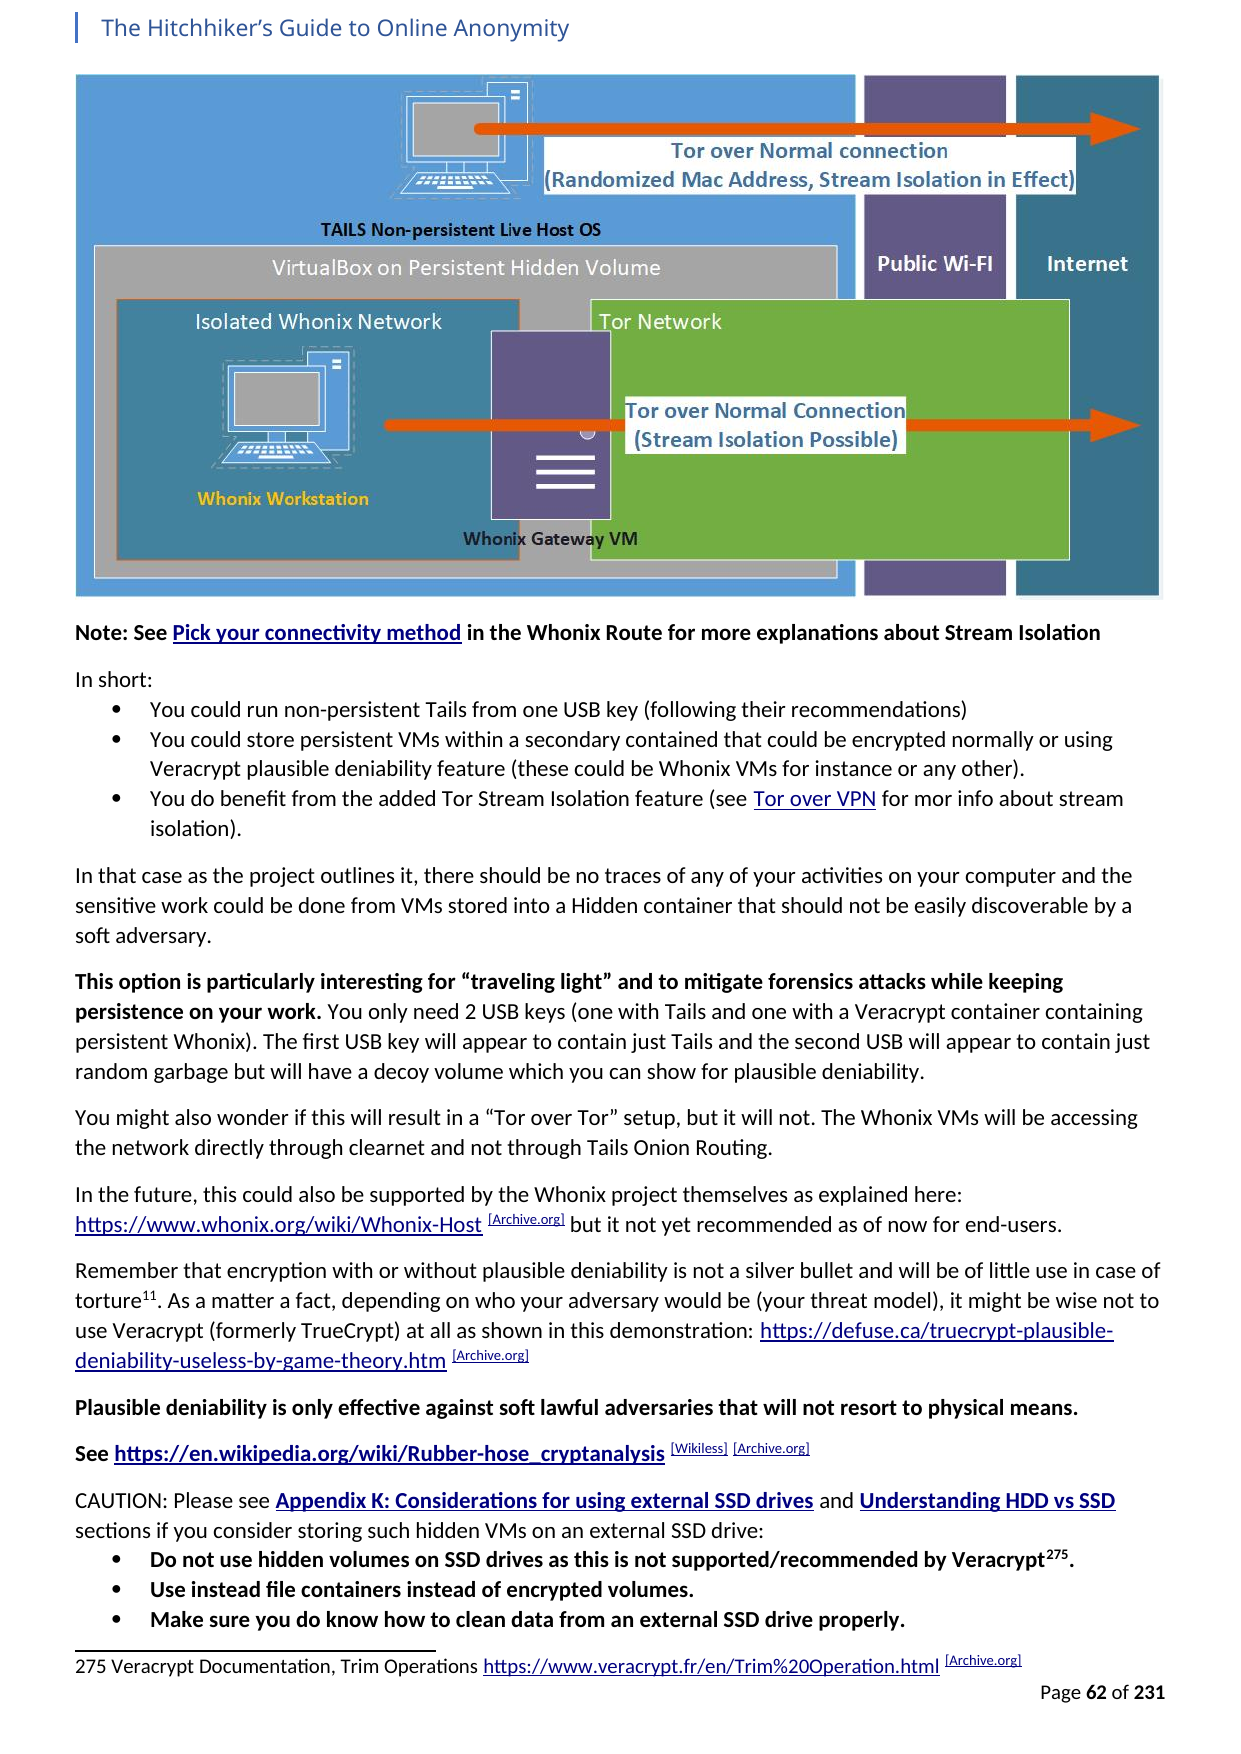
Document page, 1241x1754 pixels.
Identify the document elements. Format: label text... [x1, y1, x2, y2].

list Do not use hidden volumes on SSD drives as this is not supported/recommended by Veracrypt. [112, 1546, 1165, 1574]
list Use instead file containers instead of encrypted volumes. [112, 1576, 1165, 1603]
list You could store persistent VMs within a secondary contained that could be encrypted normally or using Veracrypt plausible deniability feature (these could be Whonix VMs for instance or any other). [112, 725, 1165, 783]
text CAUTION: Please see Appendix K: Considerations for using external SSD drives and Understanding HDD vs SSD sections if you consider storing such hidden VMs on an external SSD drive: [75, 1486, 1165, 1544]
list You do benefit from the added Tor Stream Isolation feature (see Tor over VPN for mor info about stream isolation). [112, 784, 1165, 842]
list You could run non-persistent Tails from one USB key (following their recommendations) [112, 695, 1165, 723]
text In that case as the project outlines it, there should be no traces of any of your activities on your computer and the sensitive work could be done from VMs stored into a Hidden container that should not be easily discoverable by a soft adversary. [75, 861, 1165, 949]
text This option is particularly interesting for “traveling light” and to mitigate forensics attacks while keeping persistence on your work. You only need 2 USB keys (one with Tails and one with a Veracrypt container containing persistent Whonix). The first USB key will appear to contain just Tails and the second USB will appear to contain just random garbage but will have a decoy volume which you can show for plausible deniability. [75, 967, 1165, 1085]
text Remember that encryption with or without plausible deniability is not a silver bullet and will be of little use in case of torture11. As a matter a fact, depending on who your adversary would be (your threat model), it might be wise not to use Veracrypt (formerly TrueCrypt) at all as shown in this demonstration: https://defuse.ca/truecrypt-plausible-deniability-useless-by-game-theory.htm [Archive.org] [75, 1256, 1165, 1374]
list Veracrypt Documentation, Trim Operations https://www.veracrypt.fr/en/Trim%20Operation.html [Archive.org] [75, 1651, 1165, 1679]
text Note: See Pick your connectivity method in the Whonix Route for more explanations about Stream Isolation [75, 618, 1165, 646]
text You might also wonder if this will result in a “Tor over Tor” setup, but it will not. The Whonix VMs will be accessing the network directly through clearnet and not through Tails Onion Routing. [75, 1103, 1165, 1161]
text Plausible deniability is only effective against soft lawful adversaries that will not resort to physical means. [75, 1393, 1165, 1421]
picture [75, 74, 1164, 600]
text In short: [75, 665, 1165, 693]
list Make sure you do know how to clean data from an external SSD drive properly. [112, 1605, 1165, 1633]
text In the future, this could also be supported by the Whonix project themselves as explained here: https://www.whonix.org/wiki/Whonix-Host [Archive.org] but it not yet recommended as of now for end-users. [75, 1180, 1165, 1238]
text See https://en.wikipedia.org/wiki/Rubber-hose_cryptanalysis [Wikiless] [Archive.org] [75, 1439, 1165, 1467]
